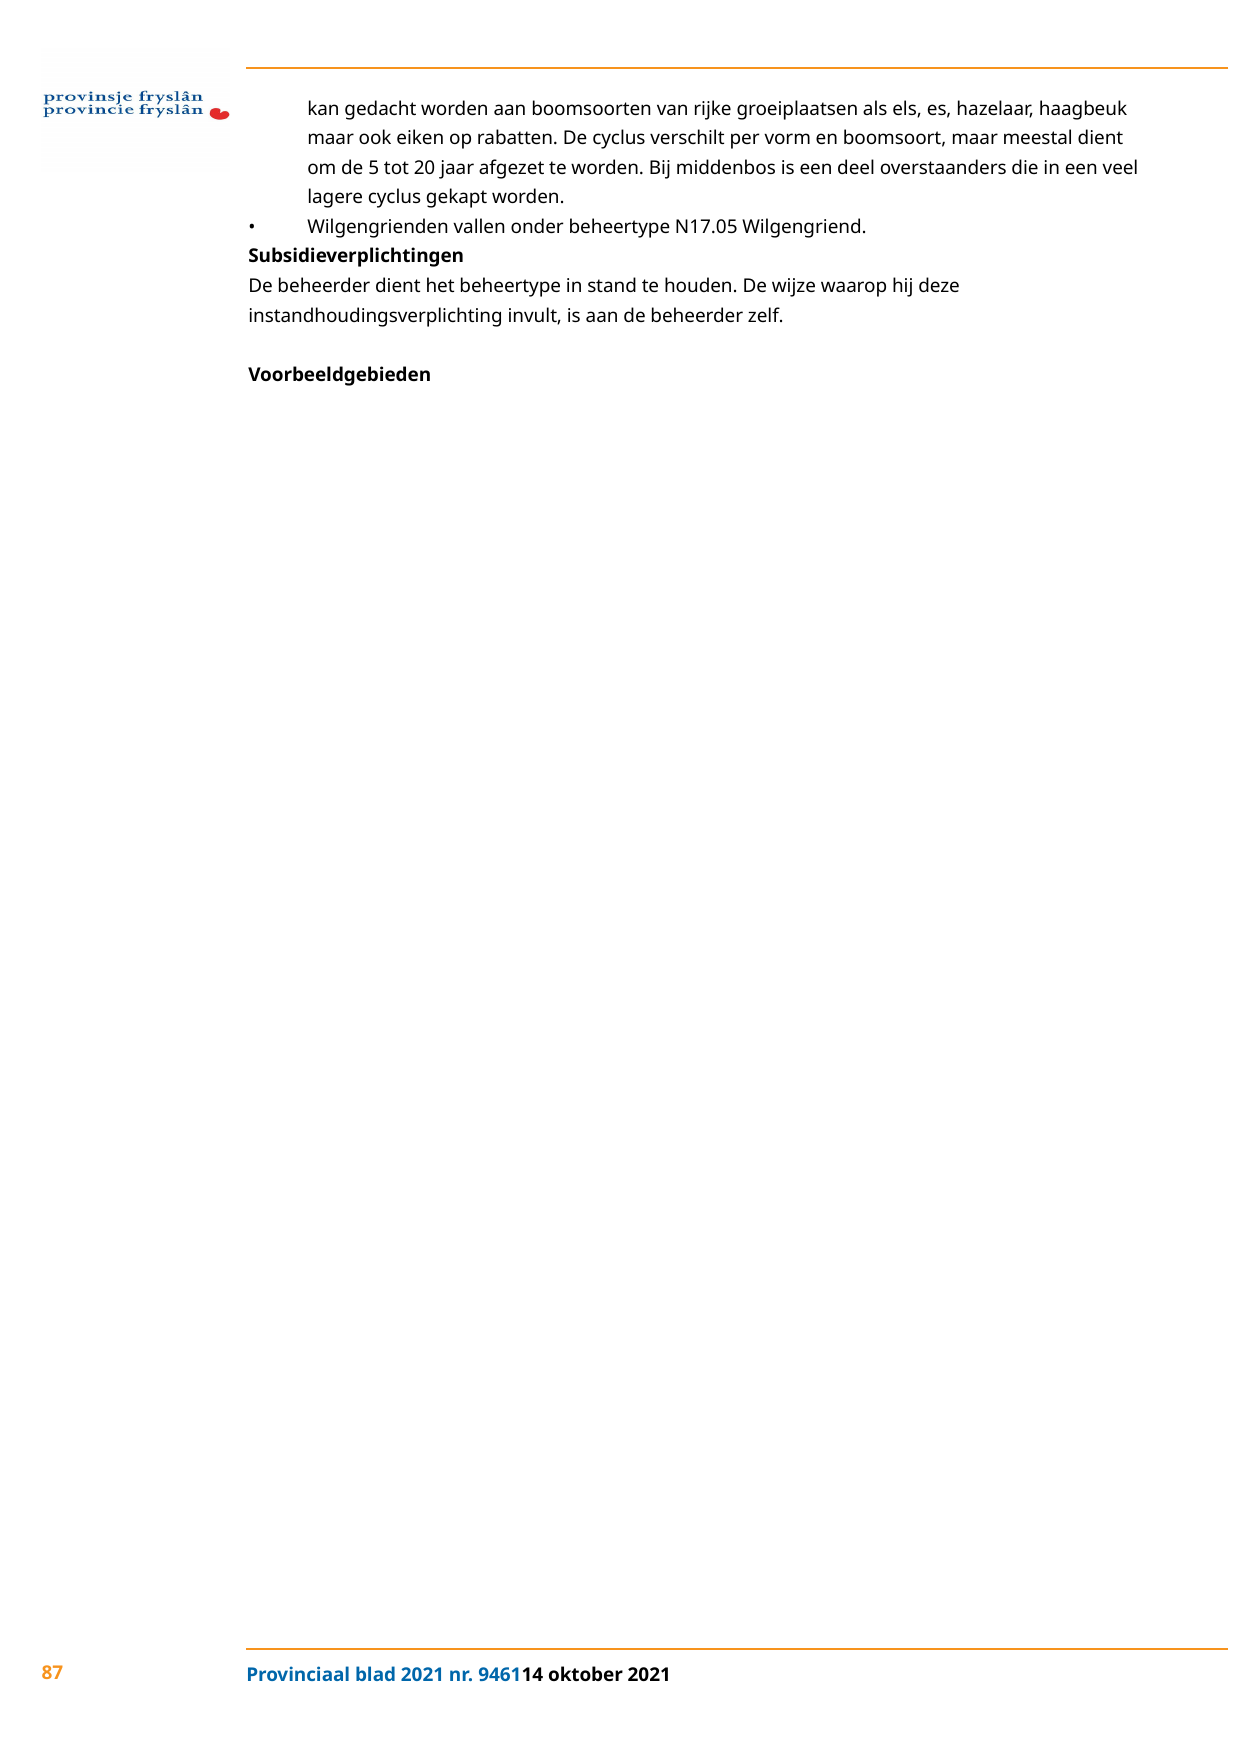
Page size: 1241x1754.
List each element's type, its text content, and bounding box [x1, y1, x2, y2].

list Wilgengrienden vallen onder beheertype N17.05 Wilgengriend. [248, 213, 1152, 239]
text Subsidieverplichtingen [248, 243, 1152, 268]
text De beheerder dient het beheertype in stand te houden. De wijze waarop hij deze instandhoudingsverplichting invult, is aan de beheerder zelf. [248, 272, 1152, 328]
list kan gedacht worden aan boomsoorten van rijke groeiplaatsen als els, es, hazelaar, haagbeuk maar ook eiken op rabatten. De cyclus verschilt per vorm en boomsoort, maar meestal dient om de 5 tot 20 jaar afgezet te worden. Bij middenbos is een deel overstaanders die in een veel lagere cyclus gekapt worden. [248, 95, 1152, 209]
picture [41, 47, 231, 172]
text Voorbeeldgebieden [248, 361, 1152, 387]
